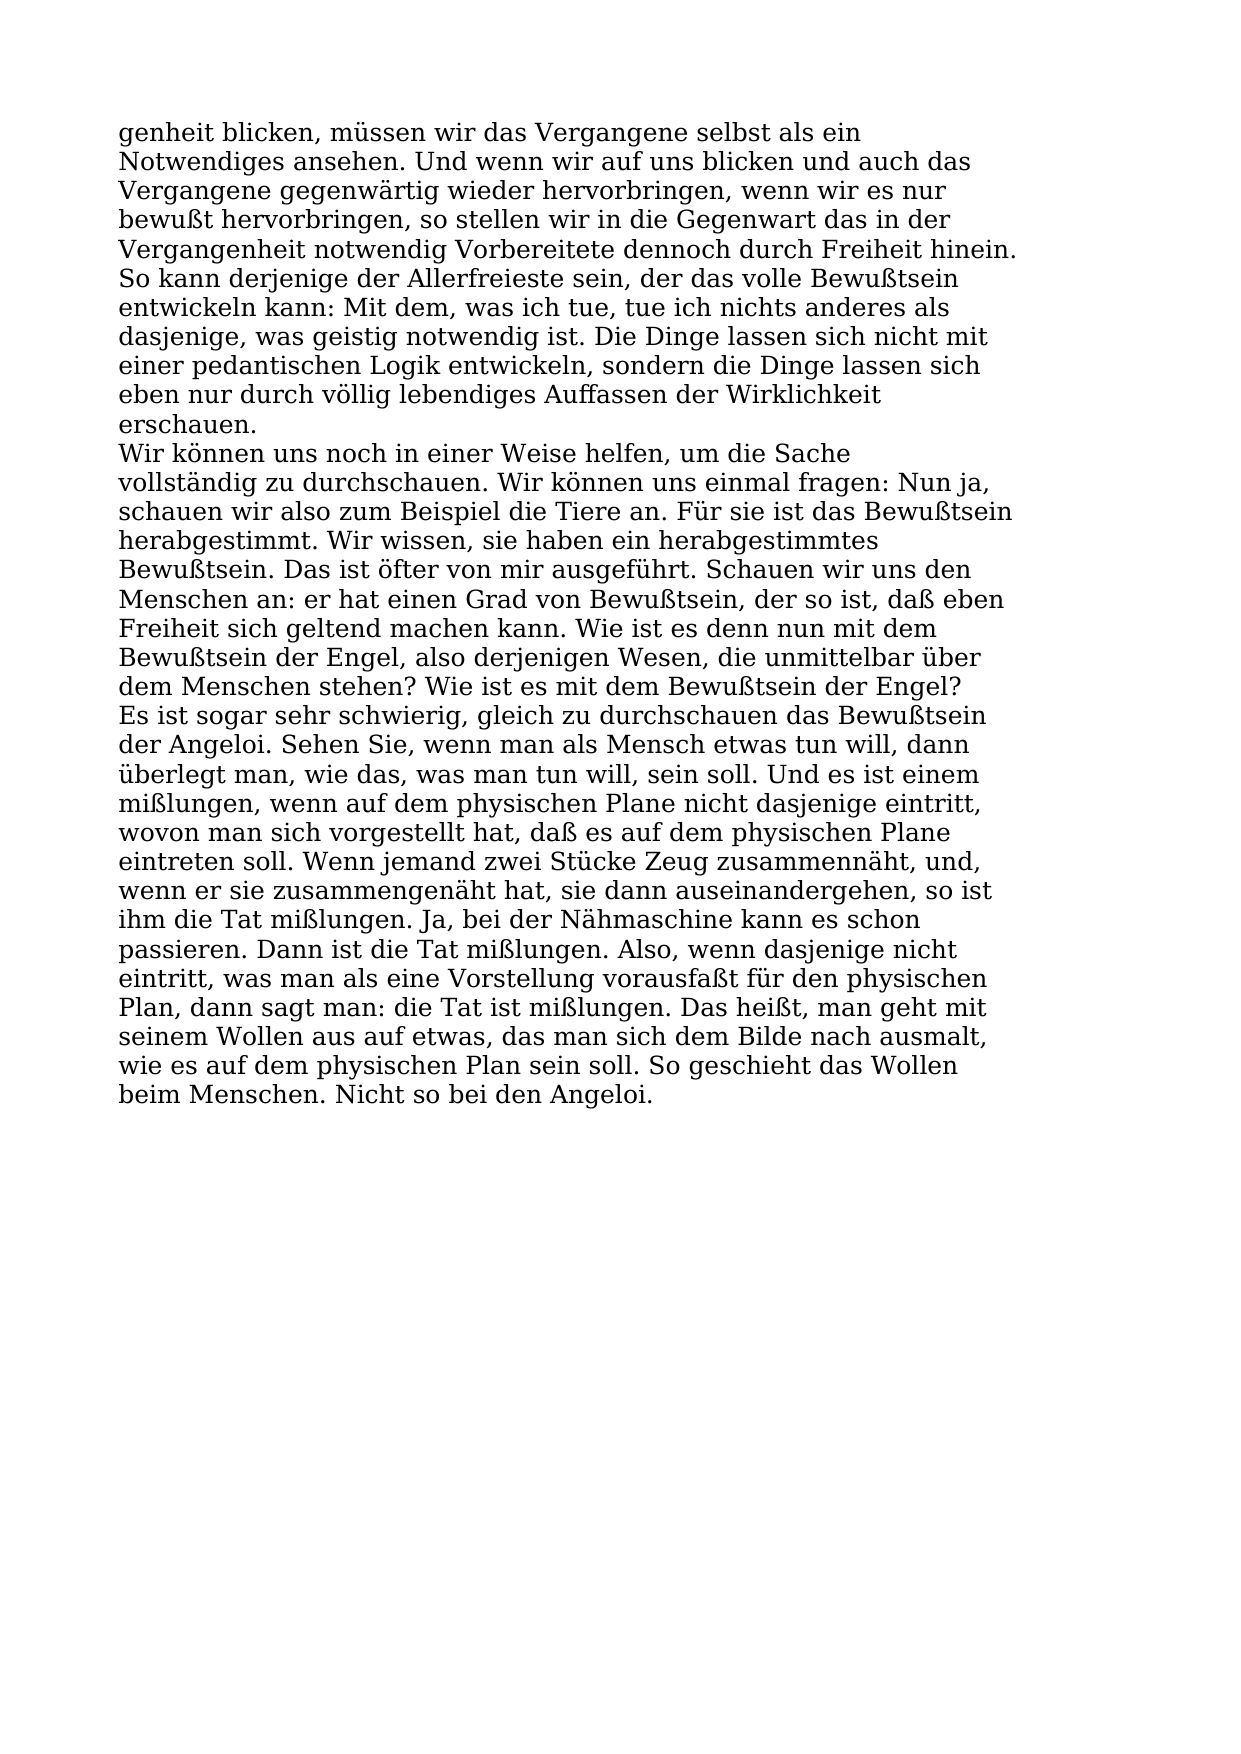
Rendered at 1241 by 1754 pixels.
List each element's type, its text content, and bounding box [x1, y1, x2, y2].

text Vergangenheit notwendig Vorbereitete dennoch durch Freiheit hinein. [118, 235, 1122, 264]
text einer pedantischen Logik entwickeln, sondern die Dinge lassen sich [118, 351, 1122, 381]
text passieren. Dann ist die Tat mißlungen. Also, wenn dasjenige nicht [118, 935, 1122, 964]
text genheit blicken, müssen wir das Vergangene selbst als ein [118, 118, 1122, 147]
text Es ist sogar sehr schwierig, gleich zu durchschauen das Bewußtsein [118, 701, 1122, 731]
text überlegt man, wie das, was man tun will, sein soll. Und es ist einem [118, 760, 1122, 789]
text wie es auf dem physischen Plan sein soll. So geschieht das Wollen [118, 1051, 1122, 1081]
text Wir können uns noch in einer Weise helfen, um die Sache [118, 439, 1122, 468]
text Bewußtsein. Das ist öfter von mir ausgeführt. Schauen wir uns den [118, 556, 1122, 585]
text erschauen. [118, 410, 1122, 439]
text Menschen an: er hat einen Grad von Bewußtsein, der so ist, daß eben [118, 585, 1122, 614]
text Bewußtsein der Engel, also derjenigen Wesen, die unmittelbar über [118, 643, 1122, 672]
text eintritt, was man als eine Vorstellung vorausfaßt für den physischen [118, 964, 1122, 993]
text bewußt hervorbringen, so stellen wir in die Gegenwart das in der [118, 206, 1122, 235]
text schauen wir also zum Beispiel die Tiere an. Für sie ist das Bewußtsein [118, 497, 1122, 526]
text Freiheit sich geltend machen kann. Wie ist es denn nun mit dem [118, 614, 1122, 643]
text ihm die Tat mißlungen. Ja, bei der Nähmaschine kann es schon [118, 906, 1122, 935]
text wovon man sich vorgestellt hat, daß es auf dem physischen Plane [118, 818, 1122, 847]
text dem Menschen stehen? Wie ist es mit dem Bewußtsein der Engel? [118, 672, 1122, 701]
text vollständig zu durchschauen. Wir können uns einmal fragen: Nun ja, [118, 468, 1122, 497]
text eben nur durch völlig lebendiges Auffassen der Wirklichkeit [118, 381, 1122, 410]
text eintreten soll. Wenn jemand zwei Stücke Zeug zusammennäht, und, [118, 847, 1122, 876]
text Notwendiges ansehen. Und wenn wir auf uns blicken und auch das [118, 147, 1122, 176]
text seinem Wollen aus auf etwas, das man sich dem Bilde nach ausmalt, [118, 1022, 1122, 1051]
text entwickeln kann: Mit dem, was ich tue, tue ich nichts anderes als [118, 293, 1122, 322]
text mißlungen, wenn auf dem physischen Plane nicht dasjenige eintritt, [118, 789, 1122, 818]
text beim Menschen. Nicht so bei den Angeloi. [118, 1081, 1122, 1110]
text Plan, dann sagt man: die Tat ist mißlungen. Das heißt, man geht mit [118, 993, 1122, 1022]
text herabgestimmt. Wir wissen, sie haben ein herabgestimmtes [118, 526, 1122, 556]
text So kann derjenige der Allerfreieste sein, der das volle Bewußtsein [118, 264, 1122, 293]
text dasjenige, was geistig notwendig ist. Die Dinge lassen sich nicht mit [118, 322, 1122, 351]
text wenn er sie zusammengenäht hat, sie dann auseinandergehen, so ist [118, 876, 1122, 906]
text Vergangene gegenwärtig wieder hervorbringen, wenn wir es nur [118, 176, 1122, 206]
text der Angeloi. Sehen Sie, wenn man als Mensch etwas tun will, dann [118, 731, 1122, 760]
